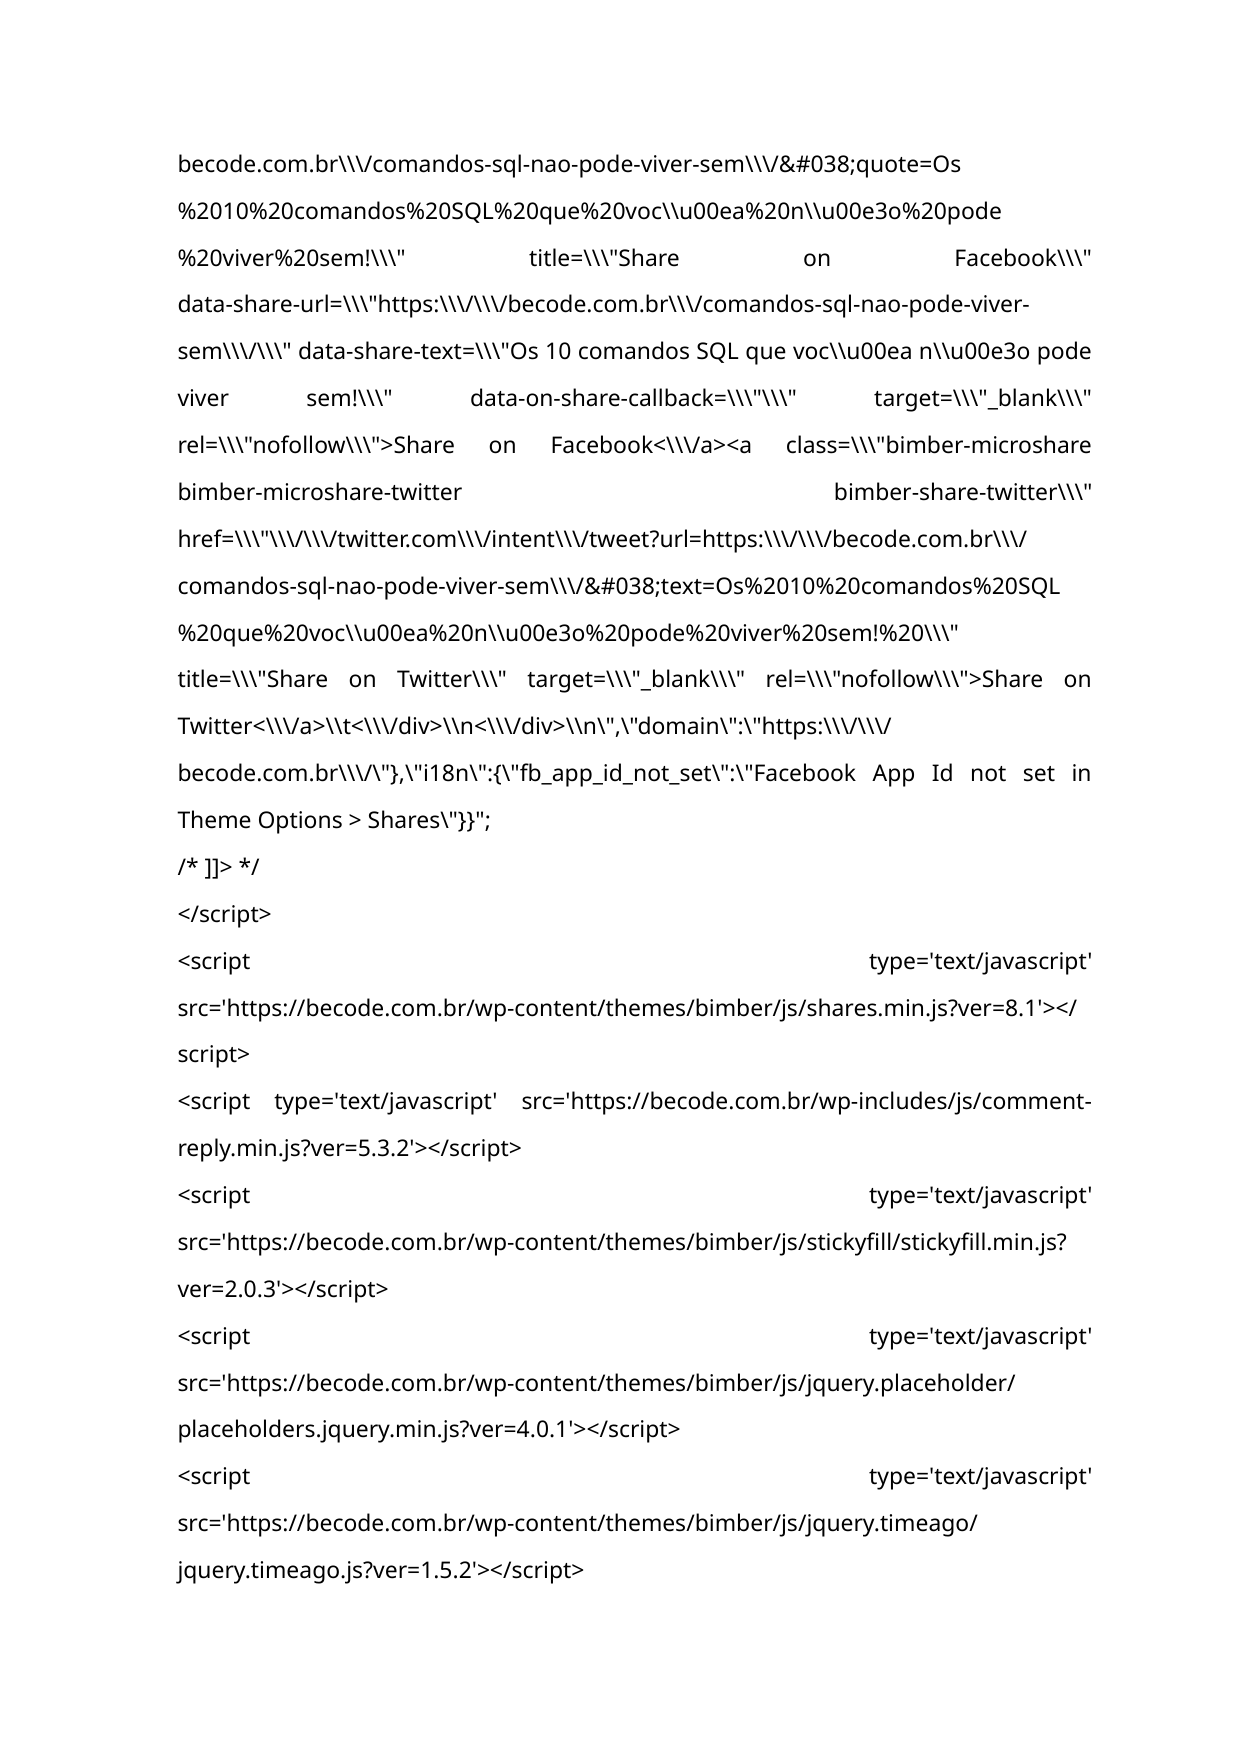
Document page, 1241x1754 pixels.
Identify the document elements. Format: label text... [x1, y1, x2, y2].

text </script> [177, 898, 1092, 929]
text <script type='text/javascript' src='https://becode.com.br/wp-content/themes/bimber/js/jquery.placeholder/placeholders.jquery.min.js?ver=4.0.1'></script> [177, 1319, 1092, 1444]
text <script type='text/javascript' src='https://becode.com.br/wp-content/themes/bimber/js/stickyfill/stickyfill.min.js?ver=2.0.3'></script> [177, 1179, 1092, 1304]
text <script type='text/javascript' src='https://becode.com.br/wp-includes/js/comment-reply.min.js?ver=5.3.2'></script> [177, 1085, 1092, 1163]
text <script type='text/javascript' src='https://becode.com.br/wp-content/themes/bimber/js/shares.min.js?ver=8.1'></script> [177, 944, 1092, 1069]
text <script type='text/javascript' src='https://becode.com.br/wp-content/themes/bimber/js/jquery.timeago/jquery.timeago.js?ver=1.5.2'></script> [177, 1460, 1092, 1585]
text becode.com.br\\\/comandos-sql-nao-pode-viver-sem\\\/&#038;quote=Os%2010%20comandos%20SQL%20que%20voc\\u00ea%20n\\u00e3o%20pode%20viver%20sem!\\\" title=\\\"Share on Facebook\\\" data-share-url=\\\"https:\\\/\\\/becode.com.br\\\/comandos-sql-nao-pode-viver-sem\\\/\\\" data-share-text=\\\"Os 10 comandos SQL que voc\\u00ea n\\u00e3o pode viver sem!\\\" data-on-share-callback=\\\"\\\" target=\\\"_blank\\\" rel=\\\"nofollow\\\">Share on Facebook<\\\/a><a class=\\\"bimber-microshare bimber-microshare-twitter bimber-share-twitter\\\" href=\\\"\\\/\\\/twitter.com\\\/intent\\\/tweet?url=https:\\\/\\\/becode.com.br\\\/comandos-sql-nao-pode-viver-sem\\\/&#038;text=Os%2010%20comandos%20SQL%20que%20voc\\u00ea%20n\\u00e3o%20pode%20viver%20sem!%20\\\" title=\\\"Share on Twitter\\\" target=\\\"_blank\\\" rel=\\\"nofollow\\\">Share on Twitter<\\\/a>\\t<\\\/div>\\n<\\\/div>\\n\",\"domain\":\"https:\\\/\\\/becode.com.br\\\/\"},\"i18n\":{\"fb_app_id_not_set\":\"Facebook App Id not set in Theme Options > Shares\"}}"; [177, 148, 1092, 835]
text /* ]]> */ [177, 851, 1092, 882]
